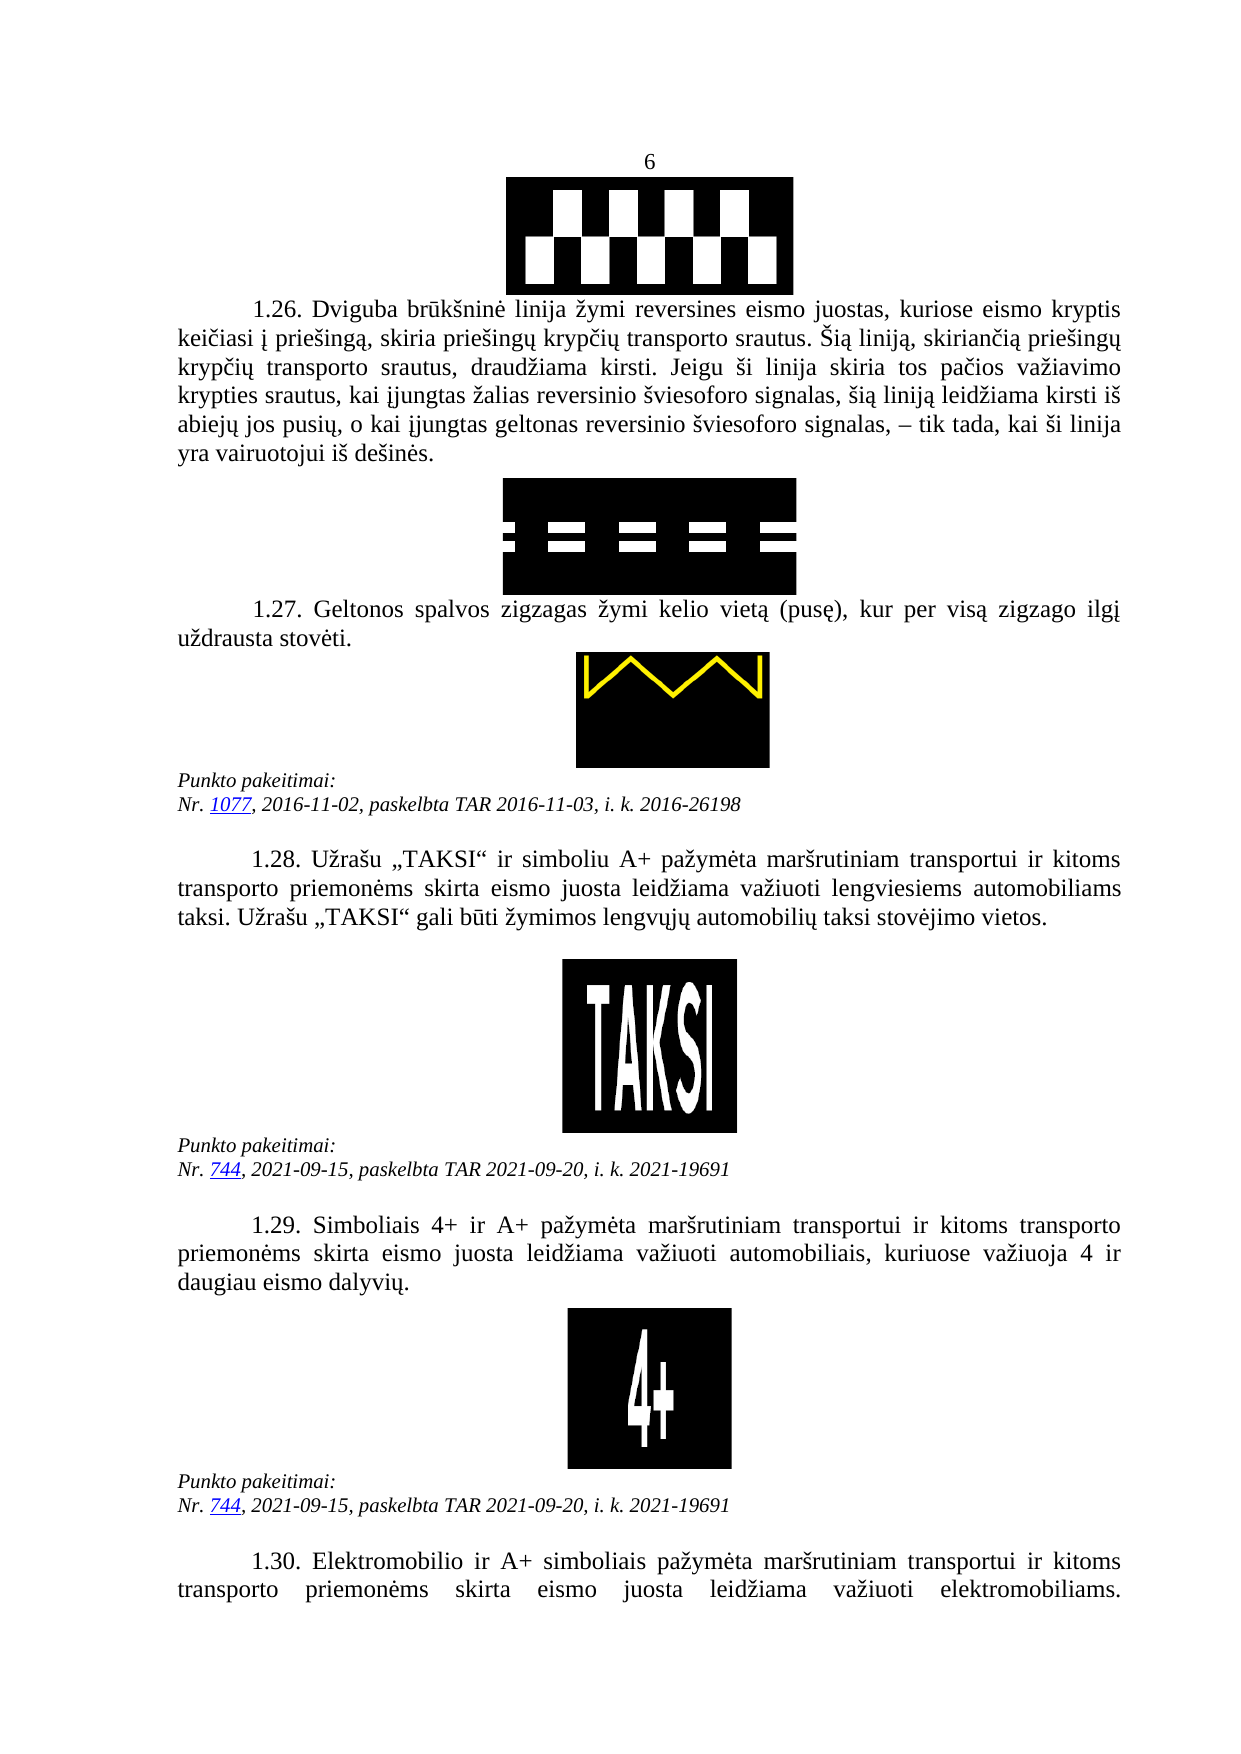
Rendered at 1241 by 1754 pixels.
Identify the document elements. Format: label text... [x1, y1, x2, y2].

text 1.28. Užrašu „TAKSI“ ir simboliu A+ pažymėta maršrutiniam transportui ir kitoms transporto priemonėms skirta eismo juosta leidžiama važiuoti lengviesiems automobiliams taksi. Užrašu „TAKSI“ gali būti žymimos lengvųjų automobilių taksi stovėjimo vietos. [177, 844, 1122, 931]
text 1.27. Geltonos spalvos zigzagas žymi kelio vietą (pusę), kur per visą zigzago ilgį uždrausta stovėti. [177, 594, 1122, 652]
text Punkto pakeitimai: [177, 1469, 1122, 1493]
text Nr. 744, 2021-09-15, paskelbta TAR 2021-09-20, i. k. 2021-19691 [177, 1157, 1122, 1181]
text Nr. 1077, 2016-11-02, paskelbta TAR 2016-11-03, i. k. 2016-26198 [177, 792, 1122, 816]
text Nr. 744, 2021-09-15, paskelbta TAR 2021-09-20, i. k. 2021-19691 [177, 1493, 1122, 1517]
text Punkto pakeitimai: [177, 768, 1122, 792]
text 1.29. Simboliais 4+ ir A+ pažymėta maršrutiniam transportui ir kitoms transporto priemonėms skirta eismo juosta leidžiama važiuoti automobiliais, kuriuose važiuoja 4 ir daugiau eismo dalyvių. [177, 1210, 1122, 1296]
text 1.26. Dviguba brūkšninė linija žymi reversines eismo juostas, kuriose eismo kryptis keičiasi į priešingą, skiria priešingų krypčių transporto srautus. Šią liniją, skiriančią priešingų krypčių transporto srautus, draudžiama kirsti. Jeigu ši linija skiria tos pačios važiavimo krypties srautus, kai įjungtas žalias reversinio šviesoforo signalas, šią liniją leidžiama kirsti iš abiejų jos pusių, o kai įjungtas geltonas reversinio šviesoforo signalas, – tik tada, kai ši linija yra vairuotojui iš dešinės. [177, 294, 1122, 467]
text Punkto pakeitimai: [177, 1133, 1122, 1157]
text 1.30. Elektromobilio ir A+ simboliais pažymėta maršrutiniam transportui ir kitoms transporto priemonėms skirta eismo juosta leidžiama važiuoti elektromobiliams. [177, 1546, 1122, 1603]
